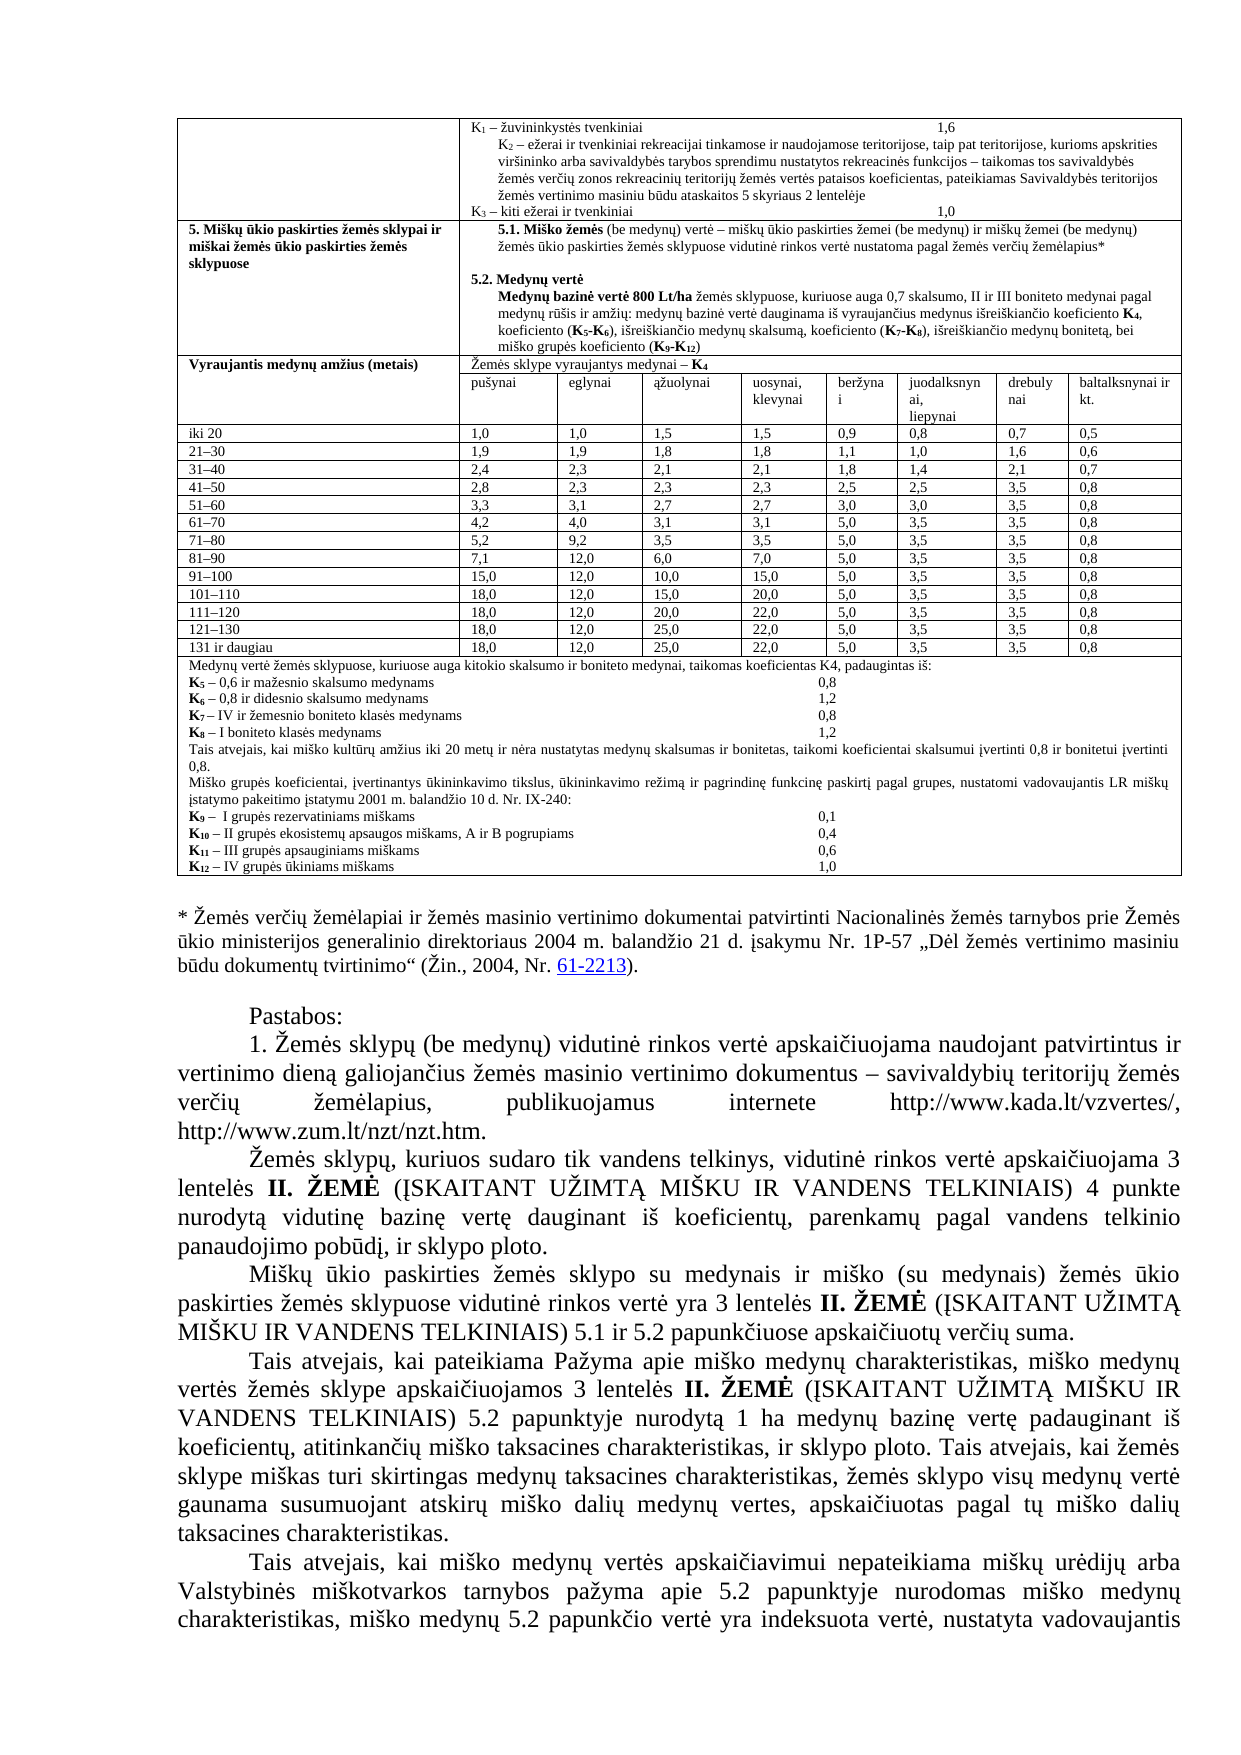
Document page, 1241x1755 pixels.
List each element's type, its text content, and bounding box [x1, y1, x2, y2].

table_cell 5,0 [827, 586, 897, 602]
table_cell 121–130 [178, 621, 459, 638]
table_cell 5,0 [827, 550, 897, 567]
table_cell 2,5 [827, 479, 897, 495]
table_cell 2,8 [460, 479, 557, 495]
table_cell 2,5 [898, 479, 996, 495]
table_cell 18,0 [460, 586, 557, 602]
table_cell 0,8 [1069, 550, 1181, 567]
table_cell 0,8 [1069, 621, 1181, 638]
table_cell 0,7 [997, 425, 1068, 442]
table_cell [178, 119, 459, 220]
table_cell 0,8 [1069, 639, 1181, 656]
table_cell 3,5 [898, 532, 996, 549]
table_cell 3,3 [460, 496, 557, 513]
table_cell 12,0 [558, 639, 642, 656]
table_cell 2,3 [558, 479, 642, 495]
table_cell 12,0 [558, 621, 642, 638]
table_cell 2,1 [742, 461, 826, 478]
table_cell 41–50 [178, 479, 459, 495]
table_cell 3,5 [898, 639, 996, 656]
table_cell 3,5 [997, 514, 1068, 531]
table_cell 31–40 [178, 461, 459, 478]
table_cell 3,5 [742, 532, 826, 549]
text * Žemės verčių žemėlapiai ir žemės masinio vertinimo dokumentai patvirtinti Nacionalinės žemės tarnybos prie Žemės ūkio ministerijos generalinio direktoriaus 2004 m. balandžio 21 d. įsakymu Nr. 1P-57 „Dėl žemės vertinimo masiniu būdu dokumentų tvirtinimo“ (Žin., 2004, Nr. 61-2213). [177, 904, 1181, 977]
table_cell 9,2 [558, 532, 642, 549]
table_cell juodalksnynai, liepynai [898, 374, 996, 424]
table_cell 51–60 [178, 496, 459, 513]
table_cell 12,0 [558, 568, 642, 584]
table_cell 1,8 [742, 443, 826, 460]
table_cell 0,8 [1069, 496, 1181, 513]
table_cell 7,0 [742, 550, 826, 567]
table_cell K1 – žuvininkystės tvenkiniai 1,6 K2 – ežerai ir tvenkiniai rekreacijai tinkamose ir naudojamose teritorijose, taip pat teritorijose, kurioms apskrities viršininko arba savivaldybės tarybos sprendimu nustatytos rekreacinės funkcijos – taikomas tos savivaldybės žemės verčių zonos rekreacinių teritorijų žemės vertės pataisos koeficientas, pateikiamas Savivaldybės teritorijos žemės vertinimo masiniu būdu ataskaitos 5 skyriaus 2 lentelėje K3 – kiti ežerai ir tvenkiniai 1,0 [460, 119, 1181, 220]
table_cell 0,9 [827, 425, 897, 442]
table_cell 18,0 [460, 621, 557, 638]
table_cell 18,0 [460, 639, 557, 656]
text Žemės sklypų, kuriuos sudaro tik vandens telkinys, vidutinė rinkos vertė apskaičiuojama 3 lentelės II. ŽEMĖ (ĮSKAITANT UŽIMTĄ MIŠKU IR VANDENS TELKINIAIS) 4 punkte nurodytą vidutinę bazinę vertę dauginant iš koeficientų, parenkamų pagal vandens telkinio panaudojimo pobūdį, ir sklypo ploto. [177, 1144, 1181, 1259]
table_cell 1,0 [460, 425, 557, 442]
table_cell 0,8 [1069, 514, 1181, 531]
table_cell 0,8 [1069, 532, 1181, 549]
table_cell 2,7 [643, 496, 741, 513]
table_cell 3,0 [898, 496, 996, 513]
table_cell 22,0 [742, 603, 826, 620]
table_cell 12,0 [558, 550, 642, 567]
table_cell ąžuolynai [643, 374, 741, 424]
table_cell 1,0 [558, 425, 642, 442]
table_cell iki 20 [178, 425, 459, 442]
table_cell 91–100 [178, 568, 459, 584]
table_cell 3,5 [898, 603, 996, 620]
table_cell Vyraujantis medynų amžius (metais) [178, 356, 459, 424]
table_cell 5,0 [827, 639, 897, 656]
table_cell 1,8 [827, 461, 897, 478]
table_cell 0,8 [1069, 586, 1181, 602]
table_cell 1,4 [898, 461, 996, 478]
table_cell 1,6 [997, 443, 1068, 460]
table_cell 3,5 [898, 514, 996, 531]
table_cell 7,1 [460, 550, 557, 567]
table_cell eglynai [558, 374, 642, 424]
table_cell 3,5 [898, 621, 996, 638]
table_cell 3,0 [827, 496, 897, 513]
table_cell 15,0 [643, 586, 741, 602]
table_cell 25,0 [643, 621, 741, 638]
table_cell 21–30 [178, 443, 459, 460]
table_cell beržynai [827, 374, 897, 424]
table_cell 131 ir daugiau [178, 639, 459, 656]
table_cell 111–120 [178, 603, 459, 620]
table_cell uosynai, klevynai [742, 374, 826, 424]
table_cell 0,6 [1069, 443, 1181, 460]
table_cell 4,2 [460, 514, 557, 531]
table_cell 22,0 [742, 639, 826, 656]
table_cell 5,0 [827, 568, 897, 584]
table_cell 1,5 [742, 425, 826, 442]
table_cell 4,0 [558, 514, 642, 531]
table_cell 81–90 [178, 550, 459, 567]
table_cell Medynų vertė žemės sklypuose, kuriuose auga kitokio skalsumo ir boniteto medynai, taikomas koeficientas K4, padaugintas iš: K5 – 0,6 ir mažesnio skalsumo medynams 0,8 K6 – 0,8 ir didesnio skalsumo medynams 1,2 K7 – IV ir žemesnio boniteto klasės medynams 0,8 K8 – I boniteto klasės medynams 1,2 Tais atvejais, kai miško kultūrų amžius iki 20 metų ir nėra nustatytas medynų skalsumas ir bonitetas, taikomi koeficientai skalsumui įvertinti 0,8 ir bonitetui įvertinti 0,8. Miško grupės koeficientai, įvertinantys ūkininkavimo tikslus, ūkininkavimo režimą ir pagrindinę funkcinę paskirtį pagal grupes, nustatomi vadovaujantis LR miškų įstatymo pakeitimo įstatymu 2001 m. balandžio 10 d. Nr. IX-240: K9 – I grupės rezervatiniams miškams 0,1 K10 – II grupės ekosistemų apsaugos miškams, A ir B pogrupiams 0,4 K11 – III grupės apsauginiams miškams 0,6 K12 – IV grupės ūkiniams miškams 1,0 [178, 657, 1181, 875]
table_cell 3,5 [997, 532, 1068, 549]
table_cell 1,5 [643, 425, 741, 442]
table_cell 3,5 [997, 621, 1068, 638]
table_cell 20,0 [643, 603, 741, 620]
text 1. Žemės sklypų (be medynų) vidutinė rinkos vertė apskaičiuojama naudojant patvirtintus ir vertinimo dieną galiojančius žemės masinio vertinimo dokumentus – savivaldybių teritorijų žemės verčių žemėlapius, publikuojamus internete http://www.kada.lt/vzvertes/, http://www.zum.lt/nzt/nzt.htm. [177, 1029, 1181, 1144]
text Pastabos: [177, 1001, 1181, 1029]
table_cell 2,4 [460, 461, 557, 478]
table_cell 25,0 [643, 639, 741, 656]
table_cell 2,1 [643, 461, 741, 478]
table_cell 1,8 [643, 443, 741, 460]
table_cell 15,0 [460, 568, 557, 584]
table_cell 22,0 [742, 621, 826, 638]
table_cell pušynai [460, 374, 557, 424]
text Tais atvejais, kai miško medynų vertės apskaičiavimui nepateikiama miškų urėdijų arba Valstybinės miškotvarkos tarnybos pažyma apie 5.2 papunktyje nurodomas miško medynų charakteristikas, miško medynų 5.2 papunkčio vertė yra indeksuota vertė, nustatyta vadovaujantis [177, 1547, 1181, 1633]
table_cell 3,5 [898, 568, 996, 584]
table_cell 2,7 [742, 496, 826, 513]
table_cell 3,5 [997, 496, 1068, 513]
table_cell 0,8 [1069, 603, 1181, 620]
table_cell 5,0 [827, 514, 897, 531]
table_cell 15,0 [742, 568, 826, 584]
table_cell 12,0 [558, 603, 642, 620]
table_cell 5,0 [827, 532, 897, 549]
text Miškų ūkio paskirties žemės sklypo su medynais ir miško (su medynais) žemės ūkio paskirties žemės sklypuose vidutinė rinkos vertė yra 3 lentelės II. ŽEMĖ (ĮSKAITANT UŽIMTĄ MIŠKU IR VANDENS TELKINIAIS) 5.1 ir 5.2 papunkčiuose apskaičiuotų verčių suma. [177, 1259, 1181, 1346]
table_cell 2,1 [997, 461, 1068, 478]
table_cell 2,3 [643, 479, 741, 495]
table_cell Žemės sklype vyraujantys medynai – K4 [460, 356, 1181, 373]
table_cell 3,5 [997, 603, 1068, 620]
table_cell 6,0 [643, 550, 741, 567]
table_cell 3,5 [898, 550, 996, 567]
table_cell 0,8 [1069, 479, 1181, 495]
table_cell 3,5 [997, 586, 1068, 602]
text Tais atvejais, kai pateikiama Pažyma apie miško medynų charakteristikas, miško medynų vertės žemės sklype apskaičiuojamos 3 lentelės II. ŽEMĖ (ĮSKAITANT UŽIMTĄ MIŠKU IR VANDENS TELKINIAIS) 5.2 papunktyje nurodytą 1 ha medynų bazinę vertę padauginant iš koeficientų, atitinkančių miško taksacines charakteristikas, ir sklypo ploto. Tais atvejais, kai žemės sklype miškas turi skirtingas medynų taksacines charakteristikas, žemės sklypo visų medynų vertė gaunama susumuojant atskirų miško dalių medynų vertes, apskaičiuotas pagal tų miško dalių taksacines charakteristikas. [177, 1346, 1181, 1547]
table_cell 20,0 [742, 586, 826, 602]
table_cell 2,3 [742, 479, 826, 495]
table_cell 1,9 [460, 443, 557, 460]
table_cell 5.1. Miško žemės (be medynų) vertė – miškų ūkio paskirties žemei (be medynų) ir miškų žemei (be medynų) žemės ūkio paskirties žemės sklypuose vidutinė rinkos vertė nustatoma pagal žemės verčių žemėlapius* 5.2. Medynų vertė Medynų bazinė vertė 800 Lt/ha žemės sklypuose, kuriuose auga 0,7 skalsumo, II ir III boniteto medynai pagal medynų rūšis ir amžių: medynų bazinė vertė dauginama iš vyraujančius medynus išreiškiančio koeficiento K4, koeficiento (K5-K6), išreiškiančio medynų skalsumą, koeficiento (K7-K8), išreiškiančio medynų bonitetą, bei miško grupės koeficiento (K9-K12) [460, 221, 1181, 355]
table_cell 0,8 [898, 425, 996, 442]
table_cell 10,0 [643, 568, 741, 584]
table_cell 5,0 [827, 603, 897, 620]
table_cell 3,5 [898, 586, 996, 602]
table_cell 1,0 [898, 443, 996, 460]
table_cell 3,5 [997, 639, 1068, 656]
table_cell 0,8 [1069, 568, 1181, 584]
table_cell 0,7 [1069, 461, 1181, 478]
table_cell 3,5 [997, 568, 1068, 584]
table_cell 5. Miškų ūkio paskirties žemės sklypai ir miškai žemės ūkio paskirties žemės sklypuose [178, 221, 459, 355]
table_cell drebulynai [997, 374, 1068, 424]
table_cell 3,1 [643, 514, 741, 531]
table_cell 71–80 [178, 532, 459, 549]
table_cell 3,1 [558, 496, 642, 513]
table_cell 0,5 [1069, 425, 1181, 442]
table_cell 3,5 [997, 479, 1068, 495]
table_cell 3,1 [742, 514, 826, 531]
table_cell 1,9 [558, 443, 642, 460]
table_cell 12,0 [558, 586, 642, 602]
table_cell 18,0 [460, 603, 557, 620]
table_cell baltalksnynai ir kt. [1069, 374, 1181, 424]
table_cell 1,1 [827, 443, 897, 460]
table_cell 3,5 [643, 532, 741, 549]
table_cell 5,2 [460, 532, 557, 549]
table_cell 101–110 [178, 586, 459, 602]
table_cell 2,3 [558, 461, 642, 478]
table_cell 61–70 [178, 514, 459, 531]
table_cell 5,0 [827, 621, 897, 638]
table_cell 3,5 [997, 550, 1068, 567]
